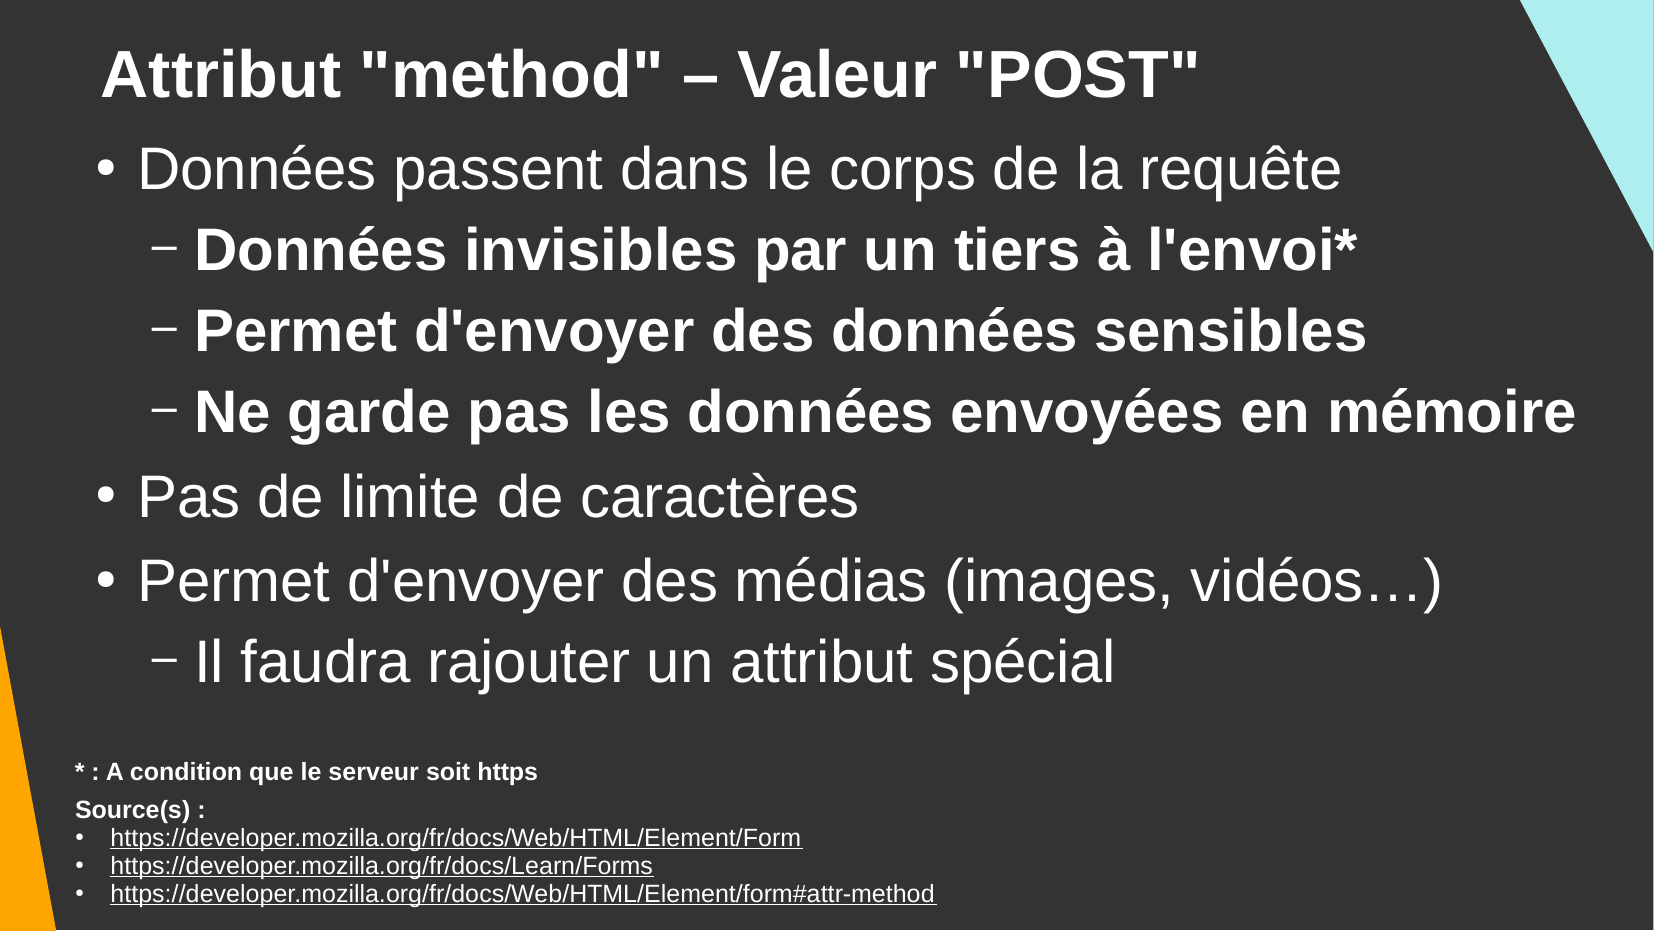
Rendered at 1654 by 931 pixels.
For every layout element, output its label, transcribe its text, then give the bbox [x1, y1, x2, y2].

list Données passent dans le corps de la requête Données invisibles par un tiers à l'envoi* Permet d'envoyer des données sensibles Ne garde pas les données envoyées en mémoire Pas de limite de caractères Permet d'envoyer des médias (images, vidéos…) Il faudra rajouter un attribut spécial [80, 135, 1605, 709]
title Attribut "method" – Valeur "POST" [82, 37, 1571, 114]
text_box Source(s) : https://developer.mozilla.org/fr/docs/Web/HTML/Element/Form https://developer.mozilla.org/fr/docs/Learn/Forms https://developer.mozilla.org/fr/docs/Web/HTML/Element/form#attr-method [60, 788, 1546, 916]
text_box * : A condition que le serveur soit https [60, 749, 1546, 788]
text_box [0, 626, 57, 931]
text_box [1519, 0, 1654, 254]
